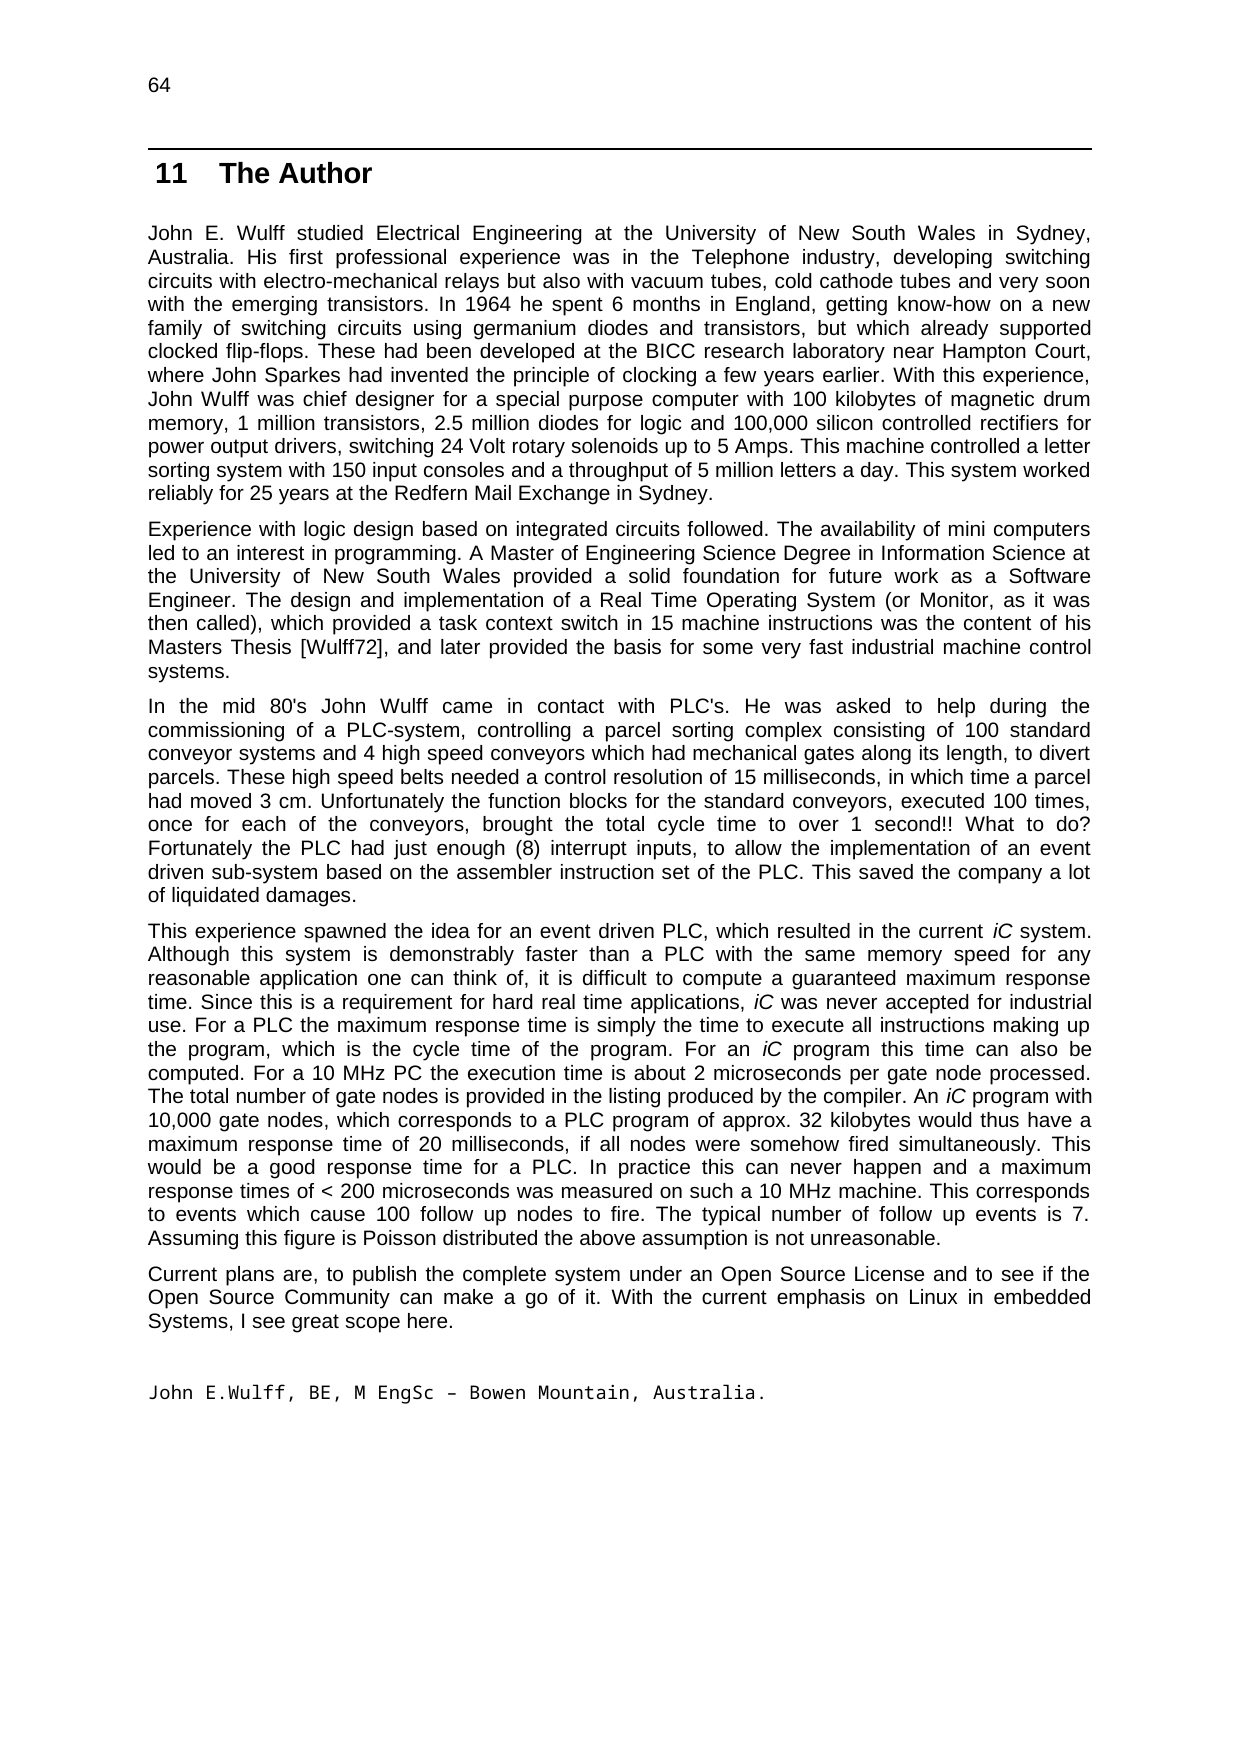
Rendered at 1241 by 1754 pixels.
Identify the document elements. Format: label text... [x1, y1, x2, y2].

text In the mid 80's John Wulff came in contact with PLC's. He was asked to help during the commissioning of a PLC-system, controlling a parcel sorting complex consisting of 100 standard conveyor systems and 4 high speed conveyors which had mechanical gates along its length, to divert parcels. These high speed belts needed a control resolution of 15 milliseconds, in which time a parcel had moved 3 cm. Unfortunately the function blocks for the standard conveyors, executed 100 times, once for each of the conveyors, brought the total cycle time to over 1 second!! What to do? Fortunately the PLC had just enough (8) interrupt inputs, to allow the implementation of an event driven sub-system based on the assembler instruction set of the PLC. This saved the company a lot of liquidated damages. [148, 695, 1092, 907]
text John E.Wulff, BE, M EngSc – Bowen Mountain, Australia. [148, 1380, 1092, 1404]
text Experience with logic design based on integrated circuits followed. The availability of mini computers led to an interest in programming. A Master of Engineering Science Degree in Information Science at the University of New South Wales provided a solid foundation for future work as a Software Engineer. The design and implementation of a Real Time Operating System (or Monitor, as it was then called), which provided a task context switch in 15 machine instructions was the content of his Masters Thesis [Wulff72], and later provided the basis for some very fast industrial machine control systems. [148, 517, 1092, 683]
text John E. Wulff studied Electrical Engineering at the University of New South Wales in Sydney, Australia. His first professional experience was in the Telephone industry, developing switching circuits with electro-mechanical relays but also with vacuum tubes, cold cathode tubes and very soon with the emerging transistors. In 1964 he spent 6 months in England, getting know-how on a new family of switching circuits using germanium diodes and transistors, but which already supported clocked flip-flops. These had been developed at the BICC research laboratory near Hampton Court, where John Sparkes had invented the principle of clocking a few years earlier. With this experience, John Wulff was chief designer for a special purpose computer with 100 kilobytes of magnetic drum memory, 1 million transistors, 2.5 million diodes for logic and 100,000 silicon controlled rectifiers for power output drivers, switching 24 Volt rotary solenoids up to 5 Amps. This machine controlled a letter sorting system with 150 input consoles and a throughput of 5 million letters a day. This system worked reliably for 25 years at the Redfern Mail Exchange in Sydney. [148, 222, 1092, 506]
subtitle The Author [148, 150, 1092, 197]
text Current plans are, to publish the complete system under an Open Source License and to see if the Open Source Community can make a go of it. With the current emphasis on Linux in embedded Systems, I see great scope here. [148, 1262, 1092, 1333]
text This experience spawned the idea for an event driven PLC, which resulted in the current iC system. Although this system is demonstrably faster than a PLC with the same memory speed for any reasonable application one can think of, it is difficult to compute a guaranteed maximum response time. Since this is a requirement for hard real time applications, iC was never accepted for industrial use. For a PLC the maximum response time is simply the time to execute all instructions making up the program, which is the cycle time of the program. For an iC program this time can also be computed. For a 10 MHz PC the execution time is about 2 microseconds per gate node processed. The total number of gate nodes is provided in the listing produced by the compiler. An iC program with 10,000 gate nodes, which corresponds to a PLC program of approx. 32 kilobytes would thus have a maximum response time of 20 milliseconds, if all nodes were somehow fired simultaneously. This would be a good response time for a PLC. In practice this can never happen and a maximum response times of < 200 microseconds was measured on such a 10 MHz machine. This corresponds to events which cause 100 follow up nodes to fire. The typical number of follow up events is 7. Assuming this figure is Poisson distributed the above assumption is not unreasonable. [148, 919, 1092, 1250]
